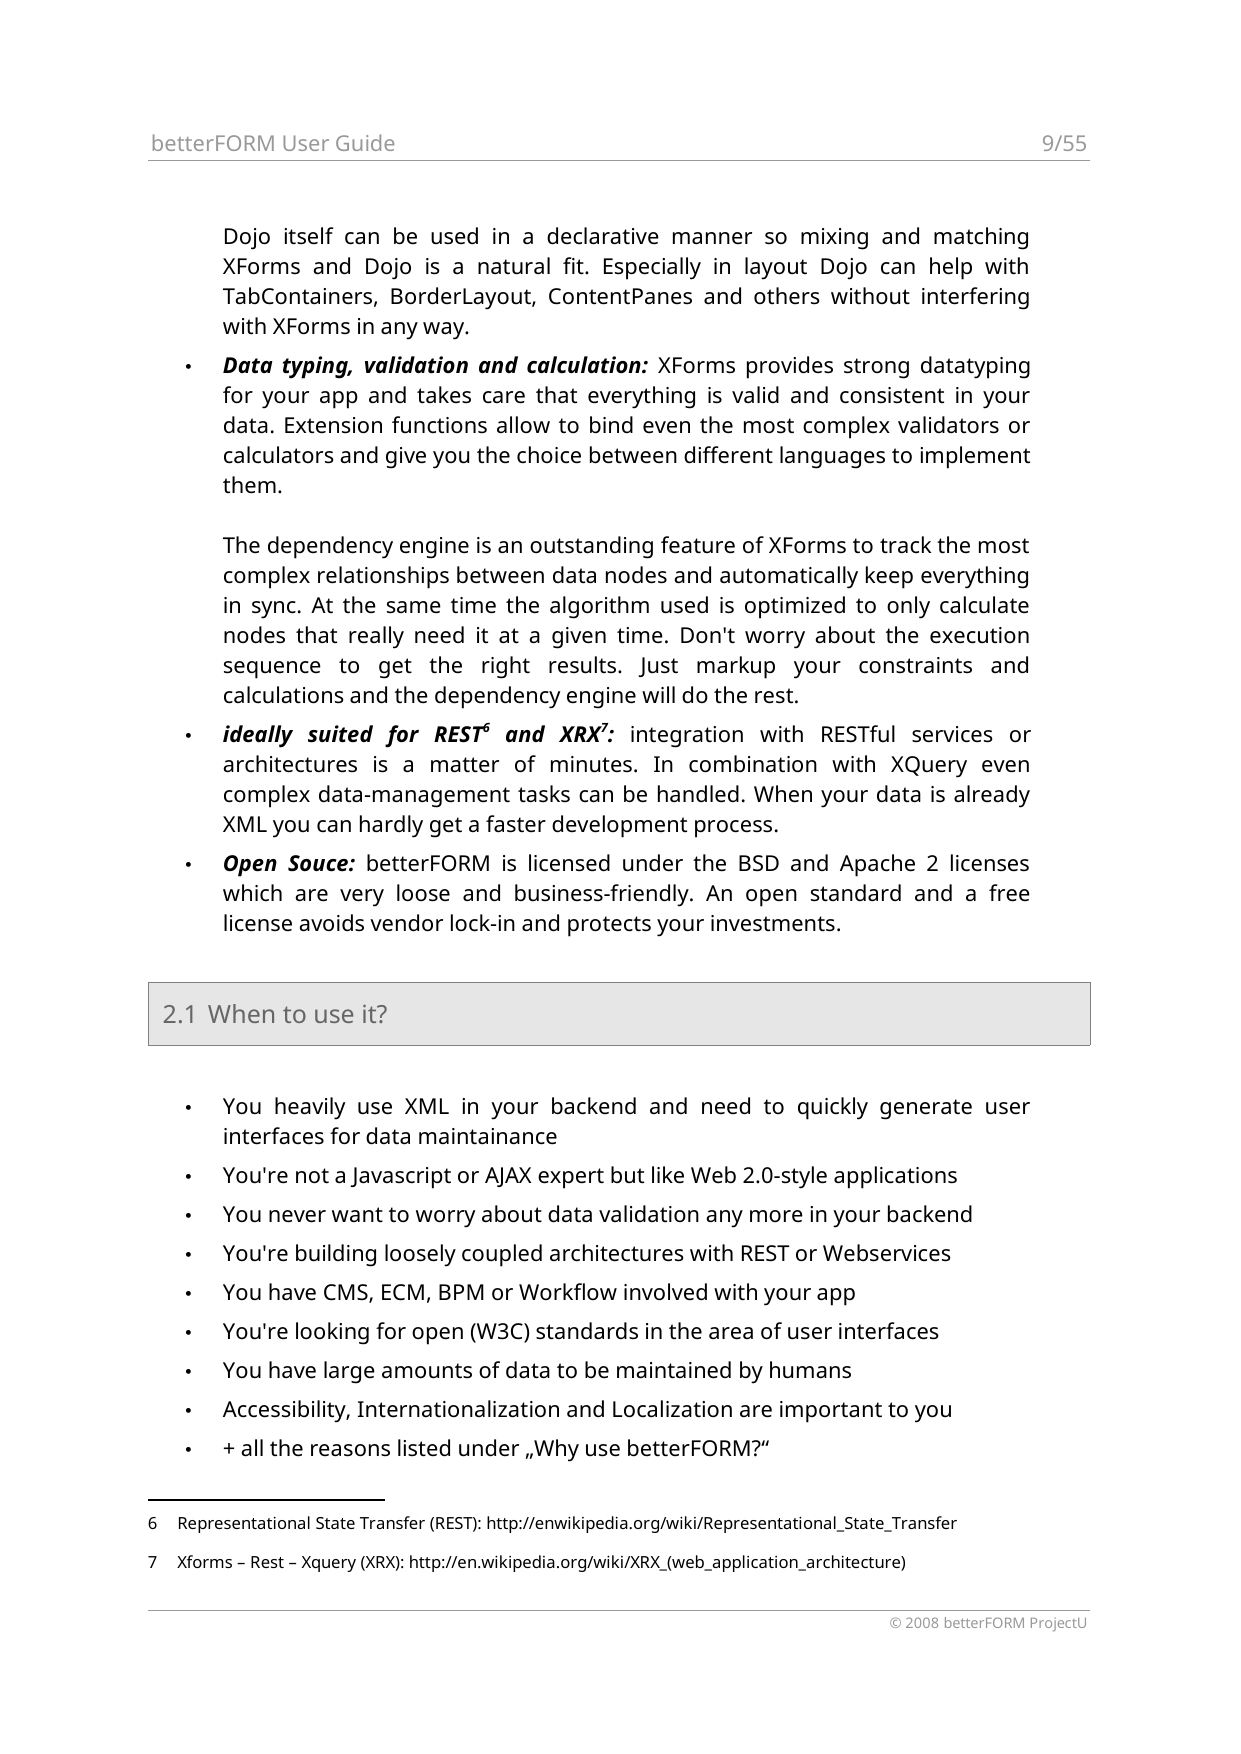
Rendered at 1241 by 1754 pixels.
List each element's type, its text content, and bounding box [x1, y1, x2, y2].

list You're looking for open (W3C) standards in the area of user interfaces [185, 1316, 1032, 1346]
list You heavily use XML in your backend and need to quickly generate user interfaces for data maintainance [185, 1091, 1032, 1151]
list Open Souce: betterFORM is licensed under the BSD and Apache 2 licenses which are very loose and business-friendly. An open standard and a free license avoids vendor lock-in and protects your investments. [185, 847, 1032, 937]
list + all the reasons listed under „Why use betterFORM?“ [185, 1433, 1032, 1463]
list Xforms – Rest – Xquery (XRX): http://en.wikipedia.org/wiki/XRX_(web_application_architecture) [148, 1551, 1093, 1574]
list You're building loosely coupled architectures with REST or Webservices [185, 1238, 1032, 1268]
subtitle When to use it? [149, 983, 1090, 1045]
list You're not a Javascript or AJAX expert but like Web 2.0-style applications [185, 1160, 1032, 1190]
list You have CMS, ECM, BPM or Workflow involved with your app [185, 1277, 1032, 1307]
list You have large amounts of data to be maintained by humans [185, 1355, 1032, 1385]
list ideally suited for REST and XRX: integration with RESTful services or architectures is a matter of minutes. In combination with XQuery even complex data-management tasks can be handled. When your data is already XML you can hardly get a faster development process. [185, 718, 1032, 838]
list Accessibility, Internationalization and Localization are important to you [185, 1394, 1032, 1424]
list Representational State Transfer (REST): http://enwikipedia.org/wiki/Representational_State_Transfer [148, 1512, 1093, 1534]
list You never want to worry about data validation any more in your backend [185, 1199, 1032, 1229]
list Data typing, validation and calculation: XForms provides strong datatyping for your app and takes care that everything is valid and consistent in your data. Extension functions allow to bind even the most complex validators or calculators and give you the choice between different languages to implement them. The dependency engine is an outstanding feature of XForms to track the most complex relationships between data nodes and automatically keep everything in sync. At the same time the algorithm used is optimized to only calculate nodes that really need it at a given time. Don't worry about the execution sequence to get the right results. Just markup your constraints and calculations and the dependency engine will do the rest. [185, 349, 1032, 709]
list Dojo itself can be used in a declarative manner so mixing and matching XForms and Dojo is a natural fit. Especially in layout Dojo can help with TabContainers, BorderLayout, ContentPanes and others without interfering with XForms in any way. [185, 191, 1032, 341]
